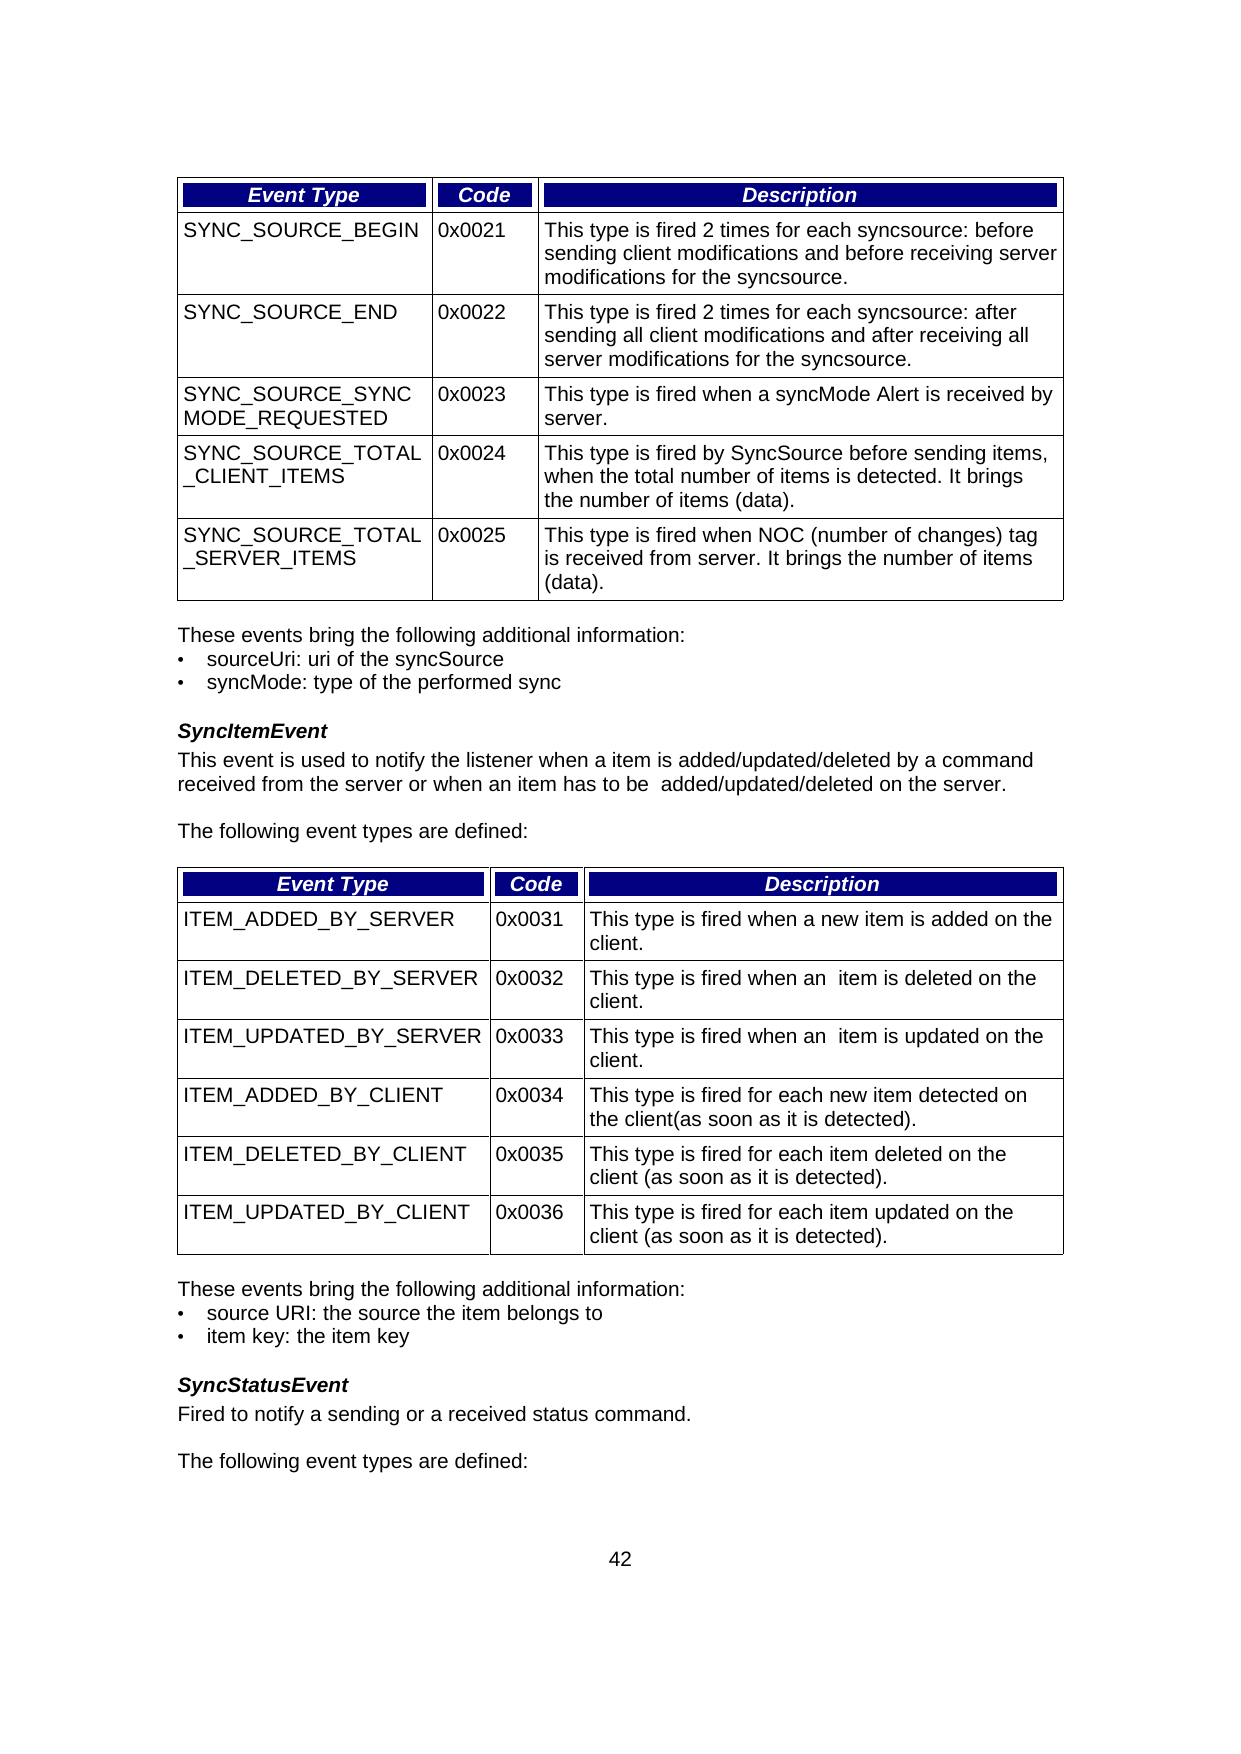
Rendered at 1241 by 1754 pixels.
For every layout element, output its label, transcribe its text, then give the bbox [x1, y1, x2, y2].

table_header Description [539, 178, 1063, 212]
table_header Code [433, 178, 538, 212]
text These events bring the following additional information: [177, 623, 1063, 647]
text This event is used to notify the listener when a item is added/updated/deleted by a command received from the server or when an item has to be added/updated/deleted on the server. [177, 749, 1063, 796]
table_cell This type is fired for each item deleted on the client (as soon as it is detected). [585, 1137, 1063, 1195]
list item key: the item key [177, 1324, 1063, 1348]
text The following event types are defined: [177, 1450, 1063, 1473]
text Fired to notify a sending or a received status command. [177, 1403, 1063, 1426]
table_cell This type is fired for each item updated on the client (as soon as it is detected). [585, 1196, 1063, 1254]
table_cell ITEM_ADDED_BY_SERVER [178, 903, 489, 960]
table_cell This type is fired 2 times for each syncsource: after sending all client modifications and after receiving all server modifications for the syncsource. [539, 295, 1063, 377]
subtitle SyncItemEvent [177, 719, 1063, 743]
text The following event types are defined: [177, 819, 1063, 843]
table_header Code [491, 868, 583, 902]
table_cell This type is fired by SyncSource before sending items, when the total number of items is detected. It brings the number of items (data). [539, 436, 1063, 518]
table_cell SYNC_SOURCE_TOTAL_CLIENT_ITEMS [178, 436, 432, 518]
table_cell SYNC_SOURCE_TOTAL_SERVER_ITEMS [178, 519, 432, 600]
table_header Description [585, 868, 1063, 902]
table_cell SYNC_SOURCE_SYNCMODE_REQUESTED [178, 378, 432, 435]
table_cell 0x0025 [433, 519, 538, 600]
table_cell This type is fired when an item is deleted on the client. [585, 961, 1063, 1019]
table_cell 0x0034 [491, 1079, 583, 1136]
table_cell This type is fired 2 times for each syncsource: before sending client modifications and before receiving server modifications for the syncsource. [539, 213, 1063, 294]
table_cell 0x0033 [491, 1020, 583, 1078]
table_cell 0x0032 [491, 961, 583, 1019]
table_cell This type is fired when a new item is added on the client. [585, 903, 1063, 960]
table_cell 0x0024 [433, 436, 538, 518]
table_cell 0x0036 [491, 1196, 583, 1254]
table_header Event Type [178, 868, 489, 902]
table_cell ITEM_ADDED_BY_CLIENT [178, 1079, 489, 1136]
list sourceUri: uri of the syncSource [177, 647, 1063, 671]
table_cell ITEM_UPDATED_BY_SERVER [178, 1020, 489, 1078]
list syncMode: type of the performed sync [177, 671, 1063, 694]
table_cell 0x0035 [491, 1137, 583, 1195]
table_cell ITEM_DELETED_BY_CLIENT [178, 1137, 489, 1195]
subtitle SyncStatusEvent [177, 1373, 1063, 1397]
table_cell 0x0023 [433, 378, 538, 435]
table_cell SYNC_SOURCE_BEGIN [178, 213, 432, 294]
table_cell ITEM_UPDATED_BY_CLIENT [178, 1196, 489, 1254]
table_header Event Type [178, 178, 432, 212]
table_cell This type is fired for each new item detected on the client(as soon as it is detected). [585, 1079, 1063, 1136]
table_cell ITEM_DELETED_BY_SERVER [178, 961, 489, 1019]
table_cell 0x0021 [433, 213, 538, 294]
table_cell 0x0031 [491, 903, 583, 960]
table_cell SYNC_SOURCE_END [178, 295, 432, 377]
table_cell 0x0022 [433, 295, 538, 377]
table_cell This type is fired when NOC (number of changes) tag is received from server. It brings the number of items (data). [539, 519, 1063, 600]
list source URI: the source the item belongs to [177, 1301, 1063, 1324]
table_cell This type is fired when a syncMode Alert is received by server. [539, 378, 1063, 435]
text These events bring the following additional information: [177, 1277, 1063, 1301]
table_cell This type is fired when an item is updated on the client. [585, 1020, 1063, 1078]
